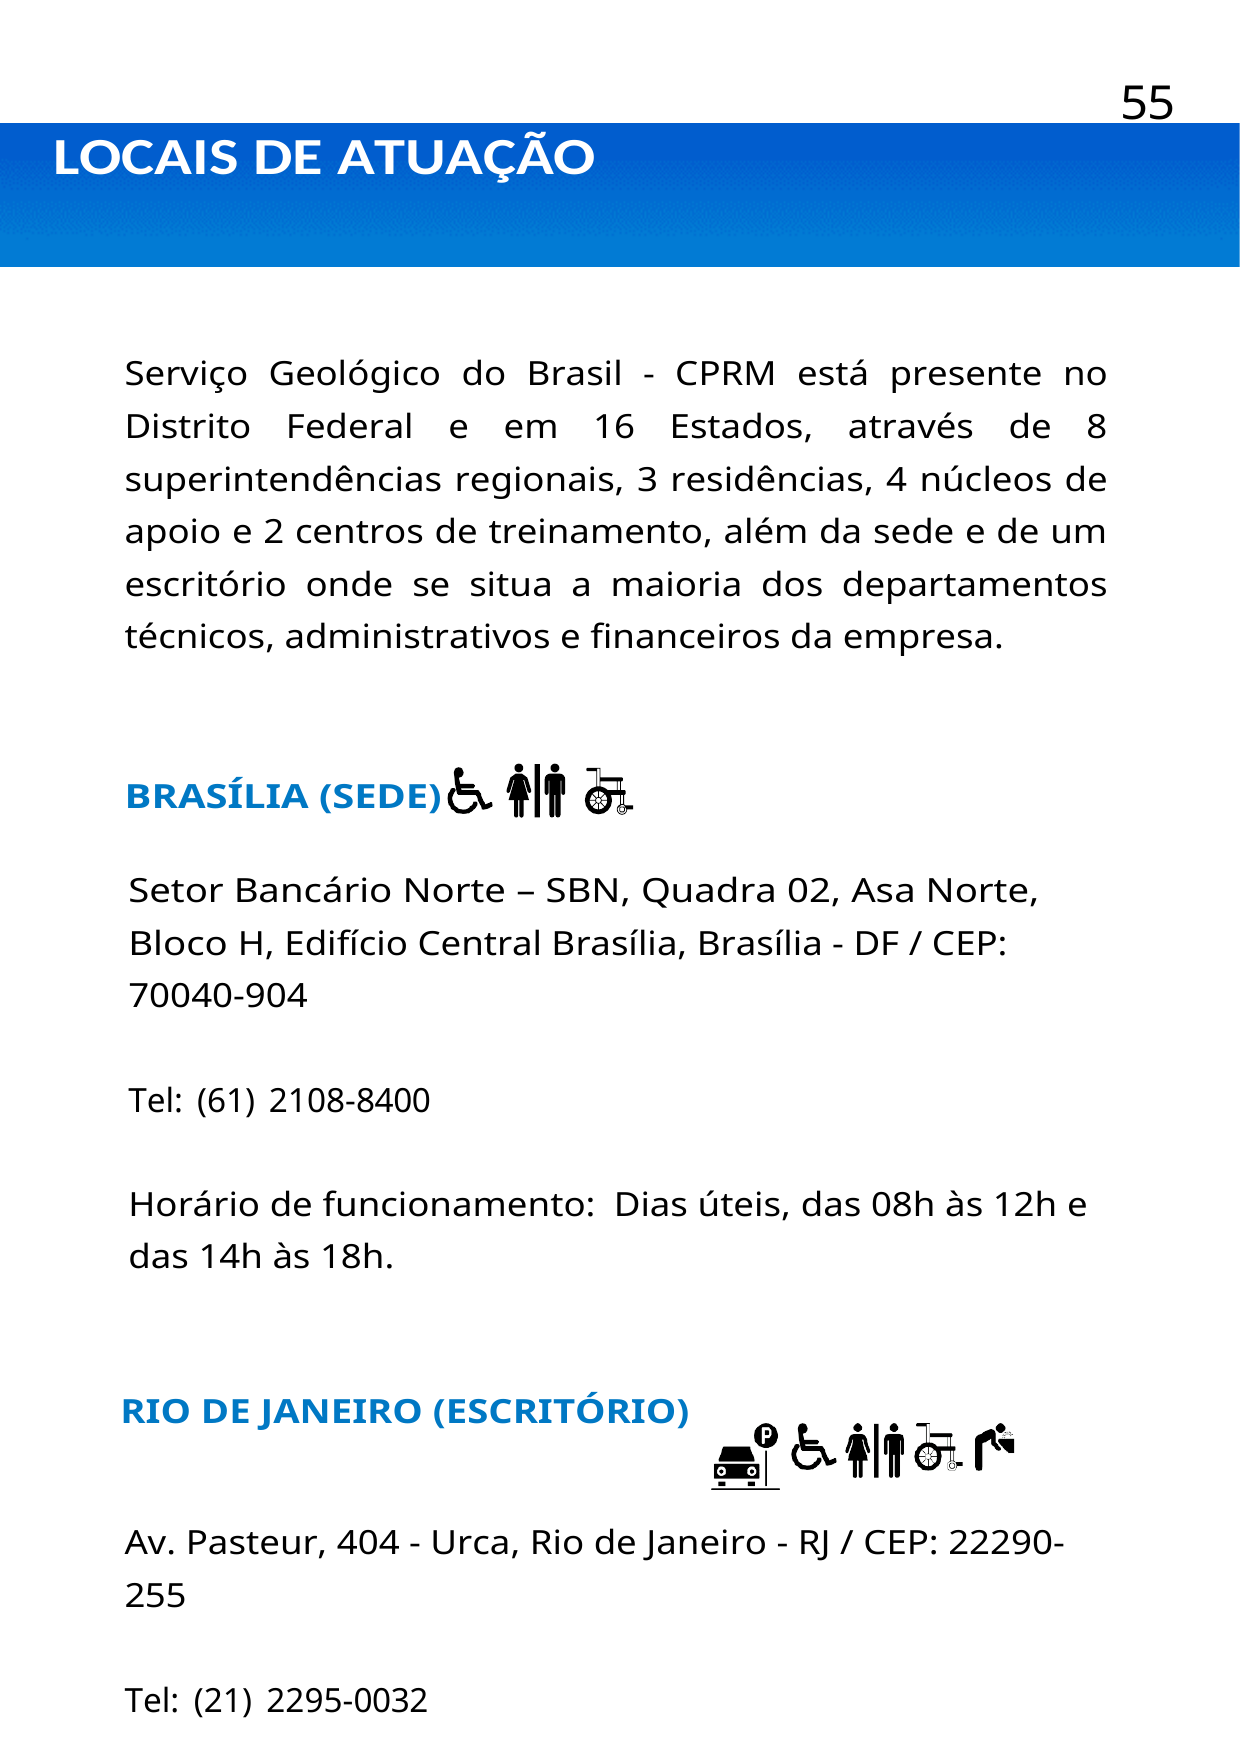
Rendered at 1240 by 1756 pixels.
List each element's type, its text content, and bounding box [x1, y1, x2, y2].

text Horário de funcionamento: Dias úteis, das 08h às 12h e das 14h às 18h. [128, 1181, 1120, 1279]
subtitle [540, 773, 550, 818]
text Serviço Geológico do Brasil - CPRM está presente no Distrito Federal e em 16 Estados, através de 8 superintendências regionais, 3 residências, 4 núcleos de apoio e 2 centros de treinamento, além da sede e de um escritório onde se situa a maioria dos departamentos técnicos, administrativos e financeiros da empresa. [124, 350, 1109, 659]
text Tel: (21) 2295-0032 [124, 1676, 1239, 1722]
text Av. Pasteur, 404 - Urca, Rio de Janeiro - RJ / CEP: 22290- 255 [124, 1519, 1081, 1617]
subtitle RIO DE JANEIRO (ESCRITÓRIO) [120, 1388, 1239, 1489]
subtitle [523, 773, 534, 818]
text Tel: (61) 2108-8400 [128, 1077, 1239, 1122]
subtitle [560, 773, 1239, 818]
subtitle BRASÍLIA (SEDE) [124, 773, 515, 818]
text Setor Bancário Norte – SBN, Quadra 02, Asa Norte, Bloco H, Edifício Central Brasília, Brasília - DF / CEP: 70040-904 [128, 867, 1107, 1017]
